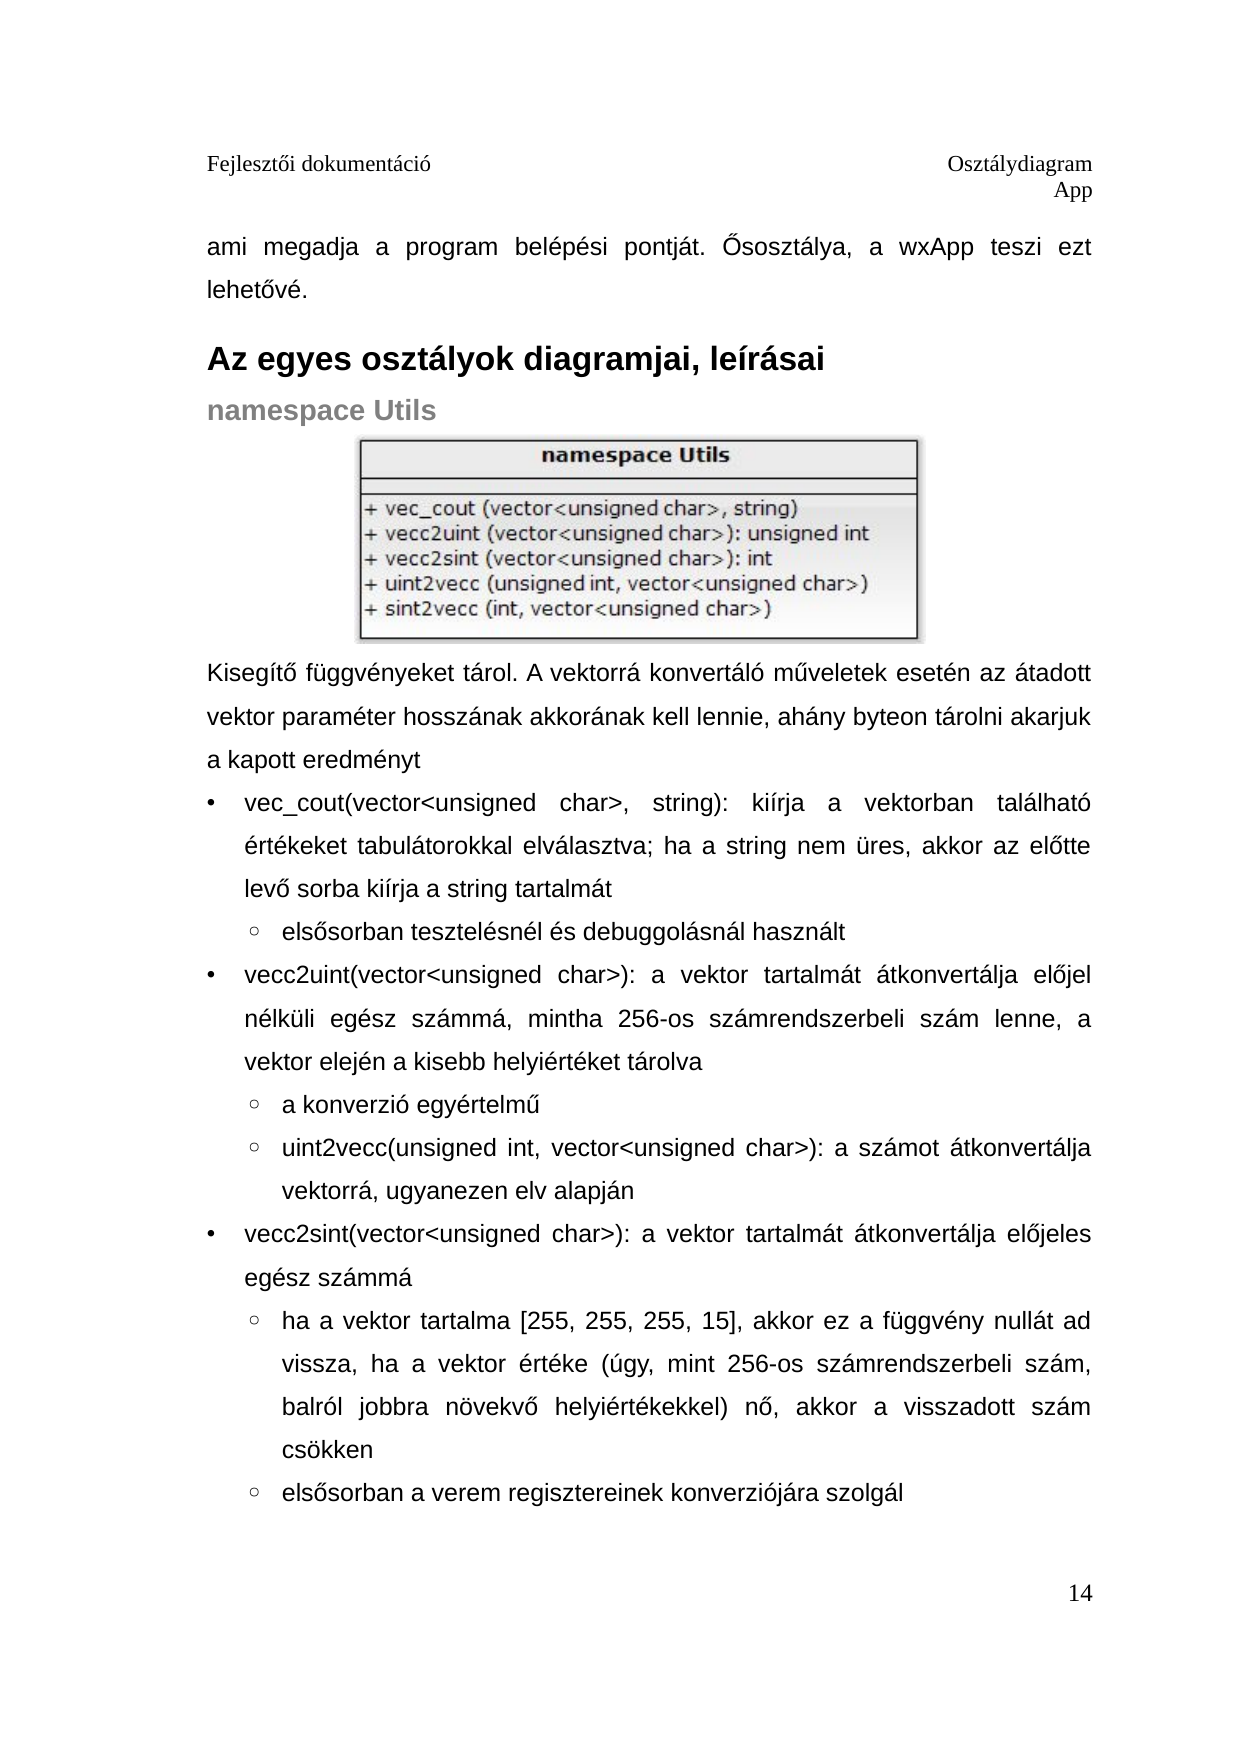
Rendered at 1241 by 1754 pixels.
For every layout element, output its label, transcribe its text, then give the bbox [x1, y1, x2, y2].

list vecc2sint(vector<unsigned char>): a vektor tartalmát átkonvertálja előjeles egész számmá [207, 1219, 1093, 1291]
text Kisegítő függvényeket tárol. A vektorrá konvertáló műveletek esetén az átadott vektor paraméter hosszának akkorának kell lennie, ahány byteon tárolni akarjuk a kapott eredményt [207, 644, 1093, 773]
subtitle Az egyes osztályok diagramjai, leírásai [207, 339, 1093, 378]
list vecc2uint(vector<unsigned char>): a vektor tartalmát átkonvertálja előjel nélküli egész számmá, mintha 256-os számrendszerbeli szám lenne, a vektor elején a kisebb helyiértéket tárolva [207, 960, 1093, 1076]
list a konverzió egyértelmű [244, 1090, 1093, 1119]
subtitle namespace Utils [207, 392, 1093, 426]
list elsősorban tesztelésnél és debuggolásnál használt [244, 917, 1093, 946]
text ami megadja a program belépési pontját. Ősosztálya, a wxApp teszi ezt lehetővé. [207, 232, 1093, 304]
list vec_cout(vector<unsigned char>, string): kiírja a vektorban található értékeket tabulátorokkal elválasztva; ha a string nem üres, akkor az előtte levő sorba kiírja a string tartalmát [207, 788, 1093, 903]
list uint2vecc(unsigned int, vector<unsigned char>): a számot átkonvertálja vektorrá, ugyanezen elv alapján [244, 1133, 1093, 1205]
picture [354, 434, 926, 644]
list elsősorban a verem regisztereinek konverziójára szolgál [244, 1478, 1093, 1507]
list ha a vektor tartalma [255, 255, 255, 15], akkor ez a függvény nullát ad vissza, ha a vektor értéke (úgy, mint 256-os számrendszerbeli szám, balról jobbra növekvő helyiértékekkel) nő, akkor a visszadott szám csökken [244, 1306, 1093, 1464]
